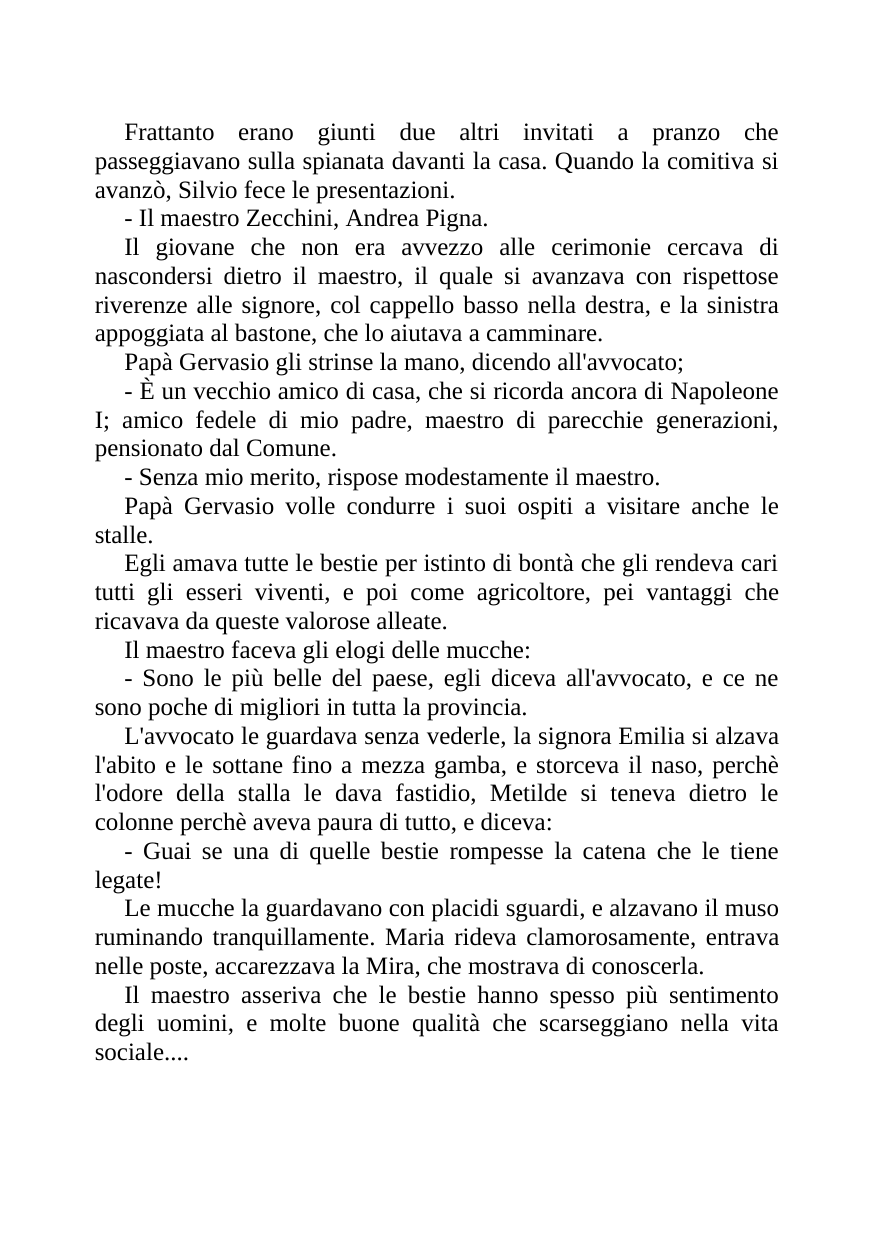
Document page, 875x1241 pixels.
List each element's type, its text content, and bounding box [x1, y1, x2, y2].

text - Senza mio merito, rispose modestamente il maestro. [94, 462, 779, 491]
text Frattanto erano giunti due altri invitati a pranzo che passeggiavano sulla spianata davanti la casa. Quando la comitiva si avanzò, Silvio fece le presentazioni. [94, 117, 779, 203]
text - È un vecchio amico di casa, che si ricorda ancora di Napoleone I; amico fedele di mio padre, maestro di parecchie generazioni, pensionato dal Comune. [94, 376, 779, 462]
text Papà Gervasio volle condurre i suoi ospiti a visitare anche le stalle. [94, 491, 779, 548]
text - Guai se una di quelle bestie rompesse la catena che le tiene legate! [94, 836, 779, 893]
text Il giovane che non era avvezzo alle cerimonie cercava di nascondersi dietro il maestro, il quale si avanzava con rispettose riverenze alle signore, col cappello basso nella destra, e la sinistra appoggiata al bastone, che lo aiutava a camminare. [94, 232, 779, 347]
text Il maestro faceva gli elogi delle mucche: [94, 635, 779, 663]
text Le mucche la guardavano con placidi sguardi, e alzavano il muso ruminando tranquillamente. Maria rideva clamorosamente, entrava nelle poste, accarezzava la Mira, che mostrava di conoscerla. [94, 893, 779, 980]
text - Sono le più belle del paese, egli diceva all'avvocato, e ce ne sono poche di migliori in tutta la provincia. [94, 663, 779, 721]
text Il maestro asseriva che le bestie hanno spesso più sentimento degli uomini, e molte buone qualità che scarseggiano nella vita sociale.... [94, 980, 779, 1066]
text - Il maestro Zecchini, Andrea Pigna. [94, 203, 779, 232]
text L'avvocato le guardava senza vederle, la signora Emilia si alzava l'abito e le sottane fino a mezza gamba, e storceva il naso, perchè l'odore della stalla le dava fastidio, Metilde si teneva dietro le colonne perchè aveva paura di tutto, e diceva: [94, 721, 779, 836]
text Papà Gervasio gli strinse la mano, dicendo all'avvocato; [94, 347, 779, 376]
text Egli amava tutte le bestie per istinto di bontà che gli rendeva cari tutti gli esseri viventi, e poi come agricoltore, pei vantaggi che ricavava da queste valorose alleate. [94, 548, 779, 635]
